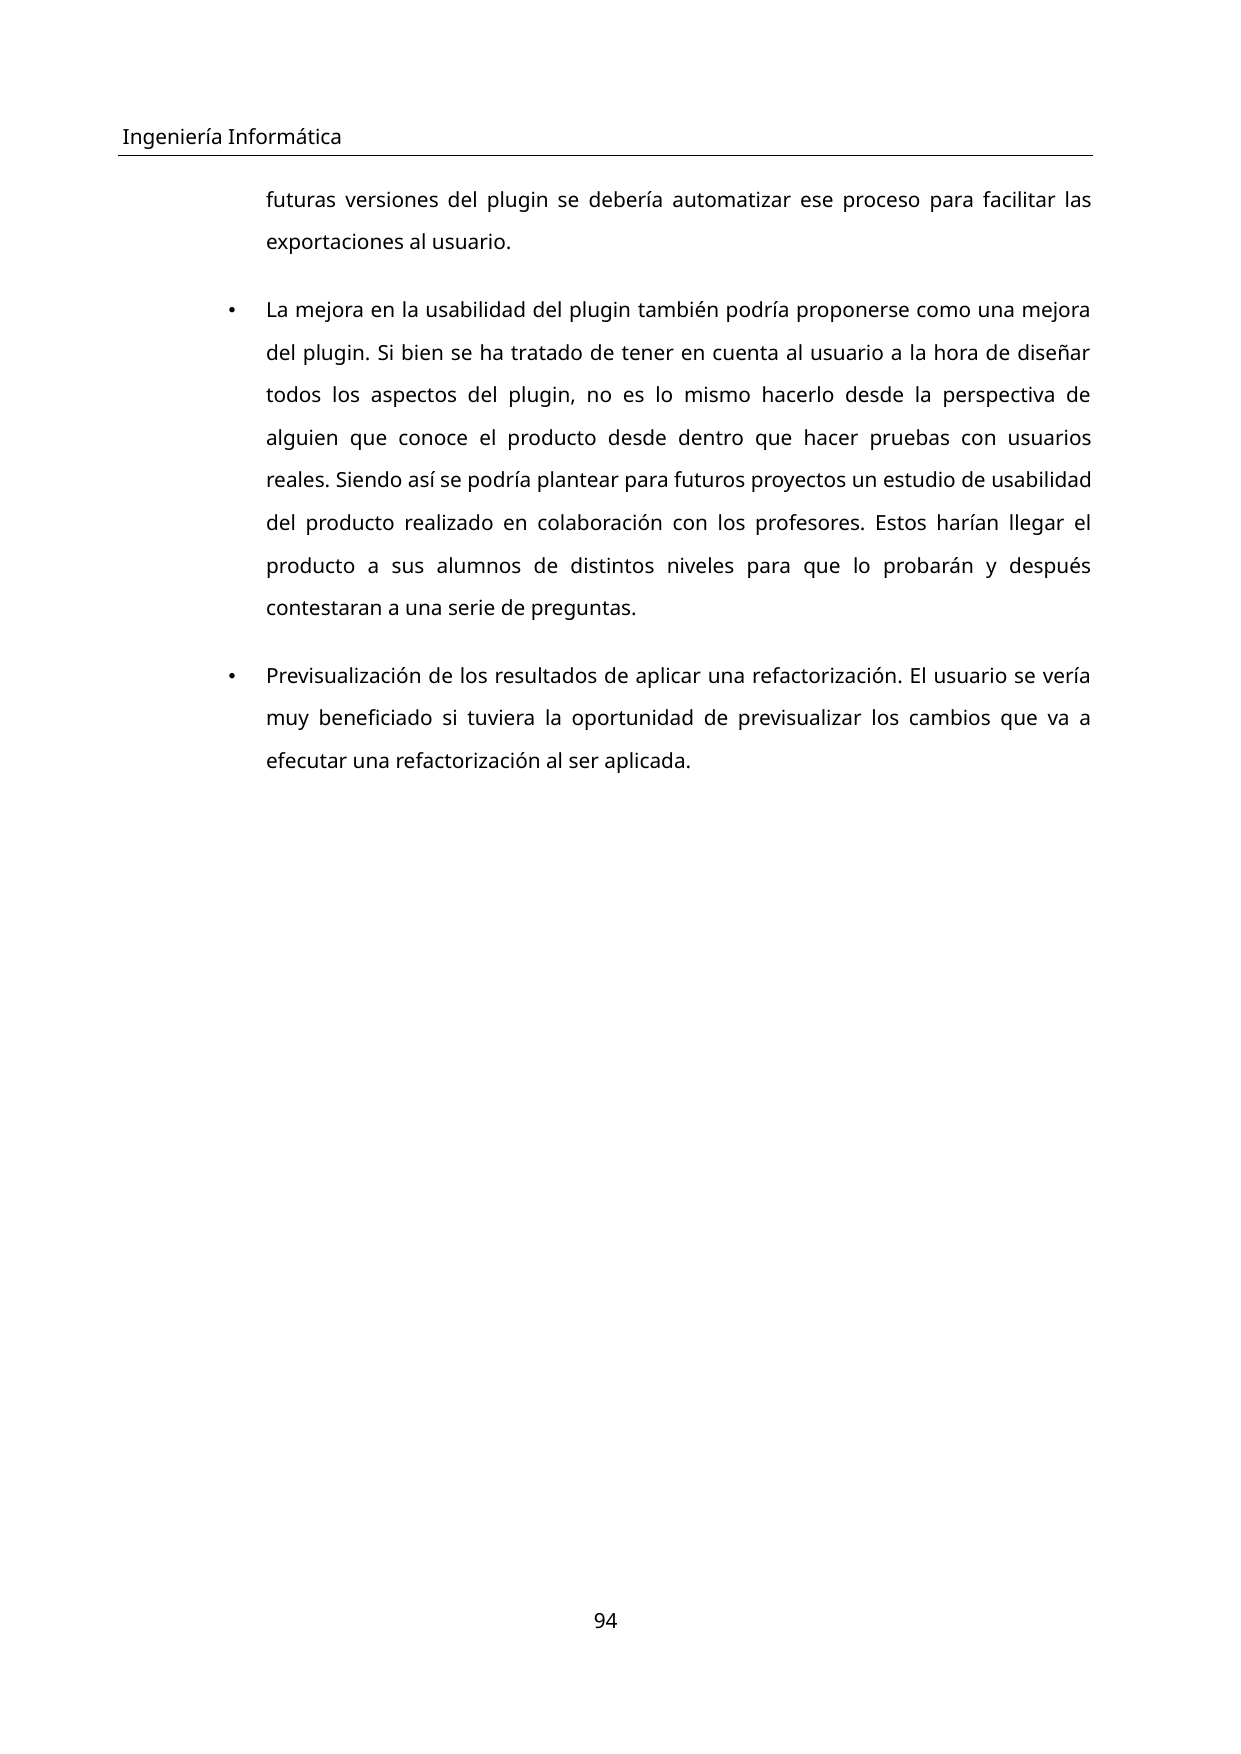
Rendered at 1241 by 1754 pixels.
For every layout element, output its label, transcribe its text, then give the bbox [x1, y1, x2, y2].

list Previsualización de los resultados de aplicar una refactorización. El usuario se vería muy beneficiado si tuviera la oportunidad de previsualizar los cambios que va a efecutar una refactorización al ser aplicada. [228, 661, 1093, 774]
list futuras versiones del plugin se debería automatizar ese proceso para facilitar las exportaciones al usuario. [228, 185, 1093, 256]
list La mejora en la usabilidad del plugin también podría proponerse como una mejora del plugin. Si bien se ha tratado de tener en cuenta al usuario a la hora de diseñar todos los aspectos del plugin, no es lo mismo hacerlo desde la perspectiva de alguien que conoce el producto desde dentro que hacer pruebas con usuarios reales. Siendo así se podría plantear para futuros proyectos un estudio de usabilidad del producto realizado en colaboración con los profesores. Estos harían llegar el producto a sus alumnos de distintos niveles para que lo probarán y después contestaran a una serie de preguntas. [228, 295, 1093, 622]
